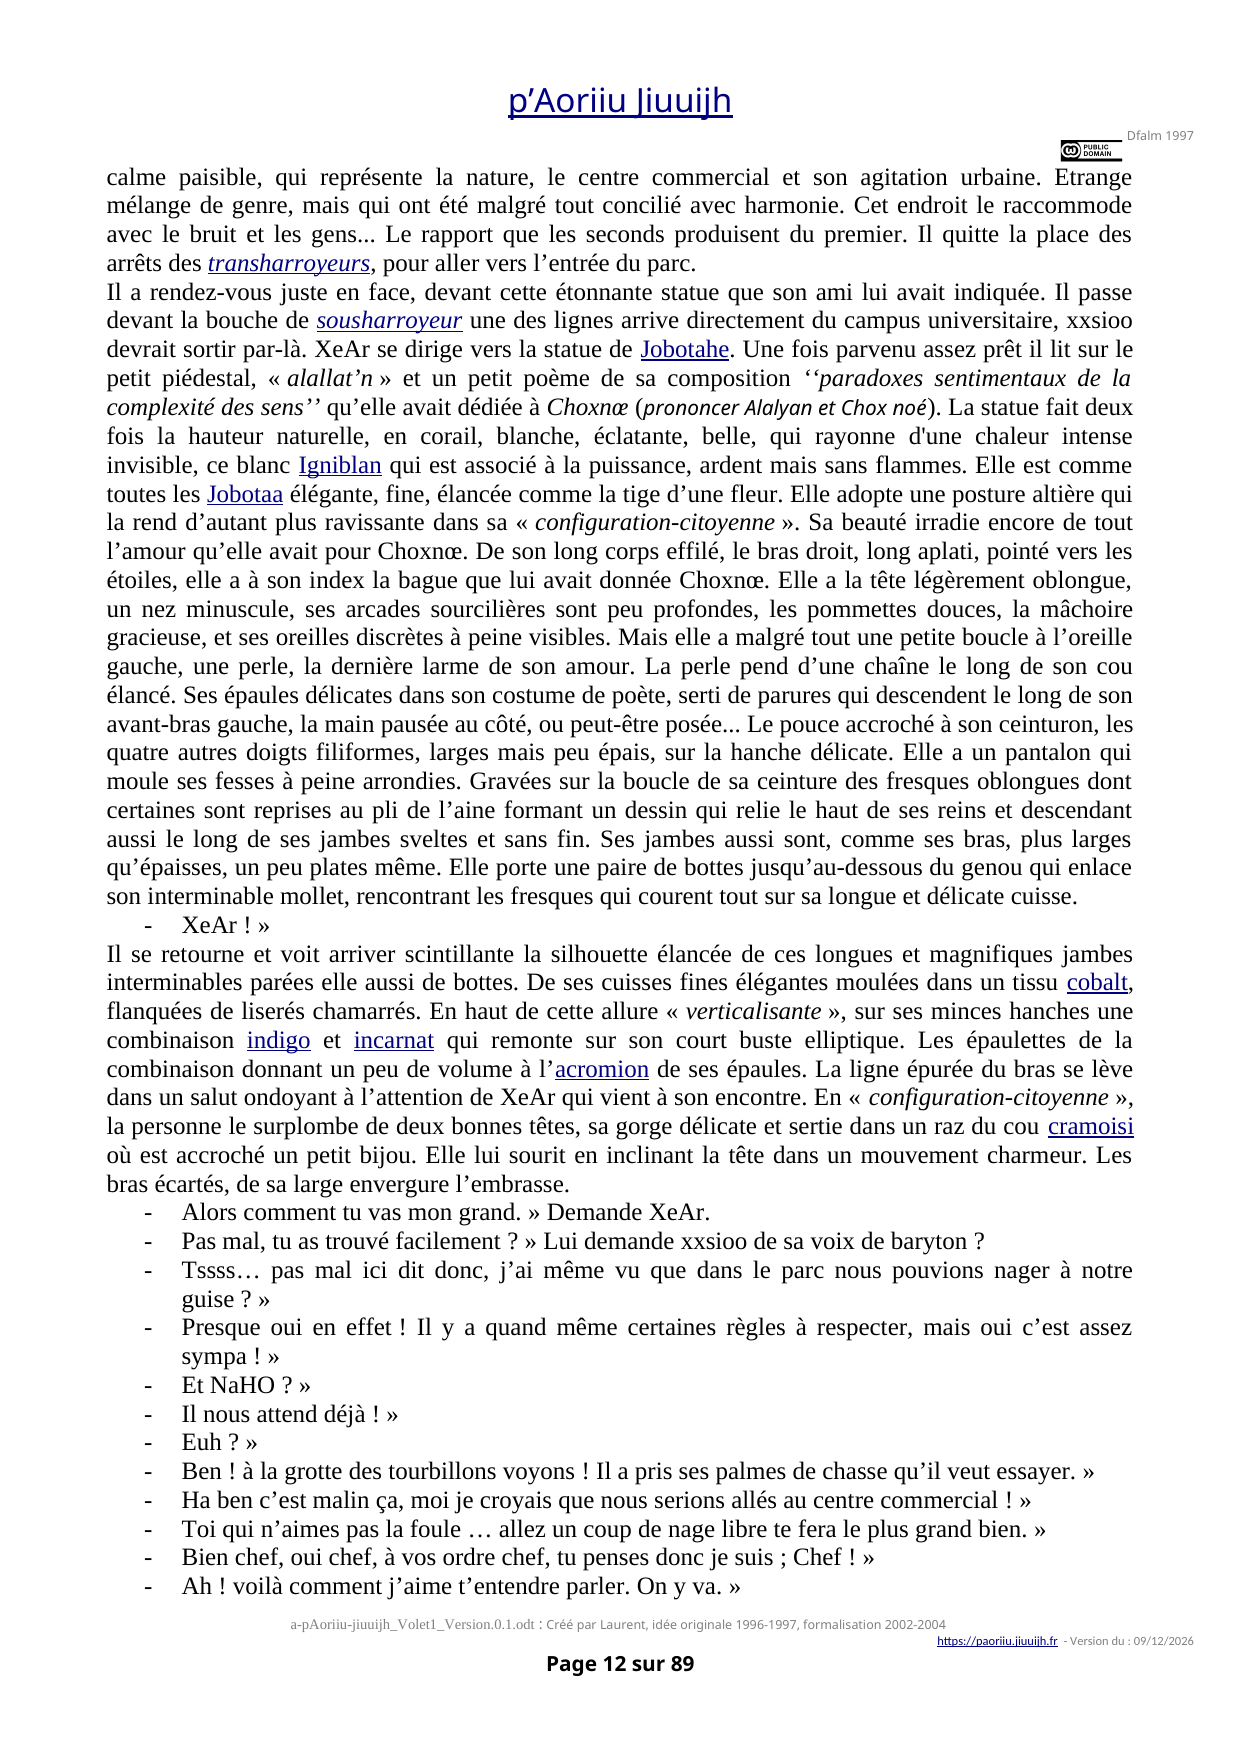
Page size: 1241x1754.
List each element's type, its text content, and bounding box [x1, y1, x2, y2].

list Tssss… pas mal ici dit donc, j’ai même vu que dans le parc nous pouvions nager à notre guise ? » [144, 1255, 1134, 1312]
list Ben ! à la grotte des tourbillons voyons ! Il a pris ses palmes de chasse qu’il veut essayer. » [144, 1456, 1134, 1485]
text Il a rendez-vous juste en face, devant cette étonnante statue que son ami lui avait indiquée. Il passe devant la bouche de sousharroyeur une des lignes arrive directement du campus universitaire, xxsioo devrait sortir par-là. XeAr se dirige vers la statue de Jobotahe. Une fois parvenu assez prêt il lit sur le petit piédestal, « alallat’n » et un petit poème de sa composition ‘‘paradoxes sentimentaux de la complexité des sens’’ qu’elle avait dédiée à Choxnœ (prononcer Alalyan et Chox noé). La statue fait deux fois la hauteur naturelle, en corail, blanche, éclatante, belle, qui rayonne d'une chaleur intense invisible, ce blanc Igniblan qui est associé à la puissance, ardent mais sans flammes. Elle est comme toutes les Jobotaa élégante, fine, élancée comme la tige d’une fleur. Elle adopte une posture altière qui la rend d’autant plus ravissante dans sa « configuration-citoyenne ». Sa beauté irradie encore de tout l’amour qu’elle avait pour Choxnœ. De son long corps effilé, le bras droit, long aplati, pointé vers les étoiles, elle a à son index la bague que lui avait donnée Choxnœ. Elle a la tête légèrement oblongue, un nez minuscule, ses arcades sourcilières sont peu profondes, les pommettes douces, la mâchoire gracieuse, et ses oreilles discrètes à peine visibles. Mais elle a malgré tout une petite boucle à l’oreille gauche, une perle, la dernière larme de son amour. La perle pend d’une chaîne le long de son cou élancé. Ses épaules délicates dans son costume de poète, serti de parures qui descendent le long de son avant-bras gauche, la main pausée au côté, ou peut-être posée... Le pouce accroché à son ceinturon, les quatre autres doigts filiformes, larges mais peu épais, sur la hanche délicate. Elle a un pantalon qui moule ses fesses à peine arrondies. Gravées sur la boucle de sa ceinture des fresques oblongues dont certaines sont reprises au pli de l’aine formant un dessin qui relie le haut de ses reins et descendant aussi le long de ses jambes sveltes et sans fin. Ses jambes aussi sont, comme ses bras, plus larges qu’épaisses, un peu plates même. Elle porte une paire de bottes jusqu’au-dessous du genou qui enlace son interminable mollet, rencontrant les fresques qui courent tout sur sa longue et délicate cuisse. [106, 277, 1134, 910]
list XeAr ! » [144, 910, 1134, 939]
list Il nous attend déjà ! » [144, 1399, 1134, 1427]
list Ha ben c’est malin ça, moi je croyais que nous serions allés au centre commercial ! » [144, 1485, 1134, 1514]
list Alors comment tu vas mon grand. » Demande XeAr. [144, 1197, 1134, 1226]
list Presque oui en effet ! Il y a quand même certaines règles à respecter, mais oui c’est assez sympa ! » [144, 1312, 1134, 1370]
list Euh ? » [144, 1427, 1134, 1456]
text Il se retourne et voit arriver scintillante la silhouette élancée de ces longues et magnifiques jambes interminables parées elle aussi de bottes. De ses cuisses fines élégantes moulées dans un tissu cobalt, flanquées de liserés chamarrés. En haut de cette allure « verticalisante », sur ses minces hanches une combinaison indigo et incarnat qui remonte sur son court buste elliptique. Les épaulettes de la combinaison donnant un peu de volume à l’acromion de ses épaules. La ligne épurée du bras se lève dans un salut ondoyant à l’attention de XeAr qui vient à son encontre. En « configuration-citoyenne », la personne le surplombe de deux bonnes têtes, sa gorge délicate et sertie dans un raz du cou cramoisi où est accroché un petit bijou. Elle lui sourit en inclinant la tête dans un mouvement charmeur. Les bras écartés, de sa large envergure l’embrasse. [106, 939, 1134, 1197]
list Bien chef, oui chef, à vos ordre chef, tu penses donc je suis ; Chef ! » [144, 1542, 1134, 1571]
list Pas mal, tu as trouvé facilement ? » Lui demande xxsioo de sa voix de baryton ? [144, 1226, 1134, 1255]
list Et NaHO ? » [144, 1370, 1134, 1399]
text calme paisible, qui représente la nature, le centre commercial et son agitation urbaine. Etrange mélange de genre, mais qui ont été malgré tout concilié avec harmonie. Cet endroit le raccommode avec le bruit et les gens... Le rapport que les seconds produisent du premier. Il quitte la place des arrêts des transharroyeurs, pour aller vers l’entrée du parc. [106, 162, 1134, 277]
list Ah ! voilà comment j’aime t’entendre parler. On y va. » [144, 1571, 1134, 1600]
list Toi qui n’aimes pas la foule … allez un coup de nage libre te fera le plus grand bien. » [144, 1514, 1134, 1542]
